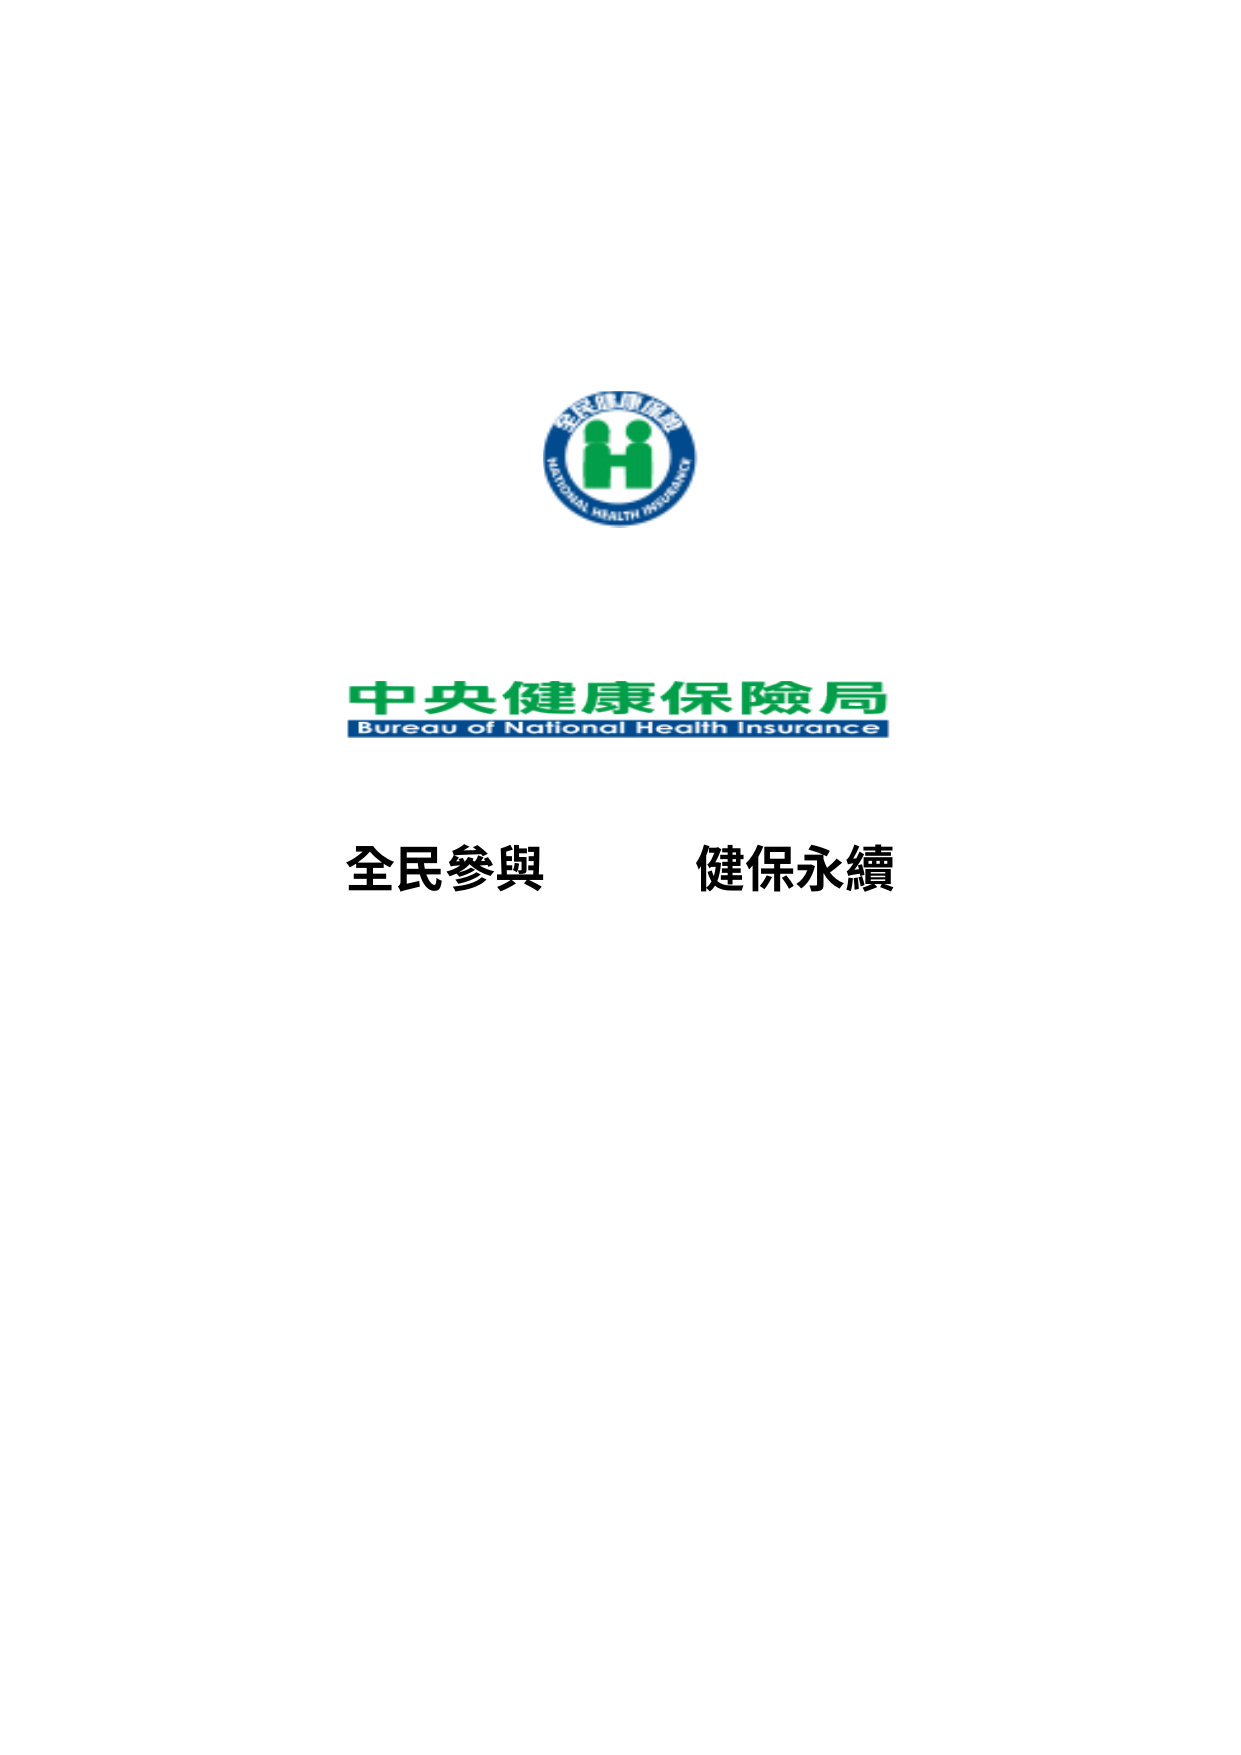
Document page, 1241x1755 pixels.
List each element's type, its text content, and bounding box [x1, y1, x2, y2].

text 全民參與 健保永續 [130, 792, 1110, 917]
